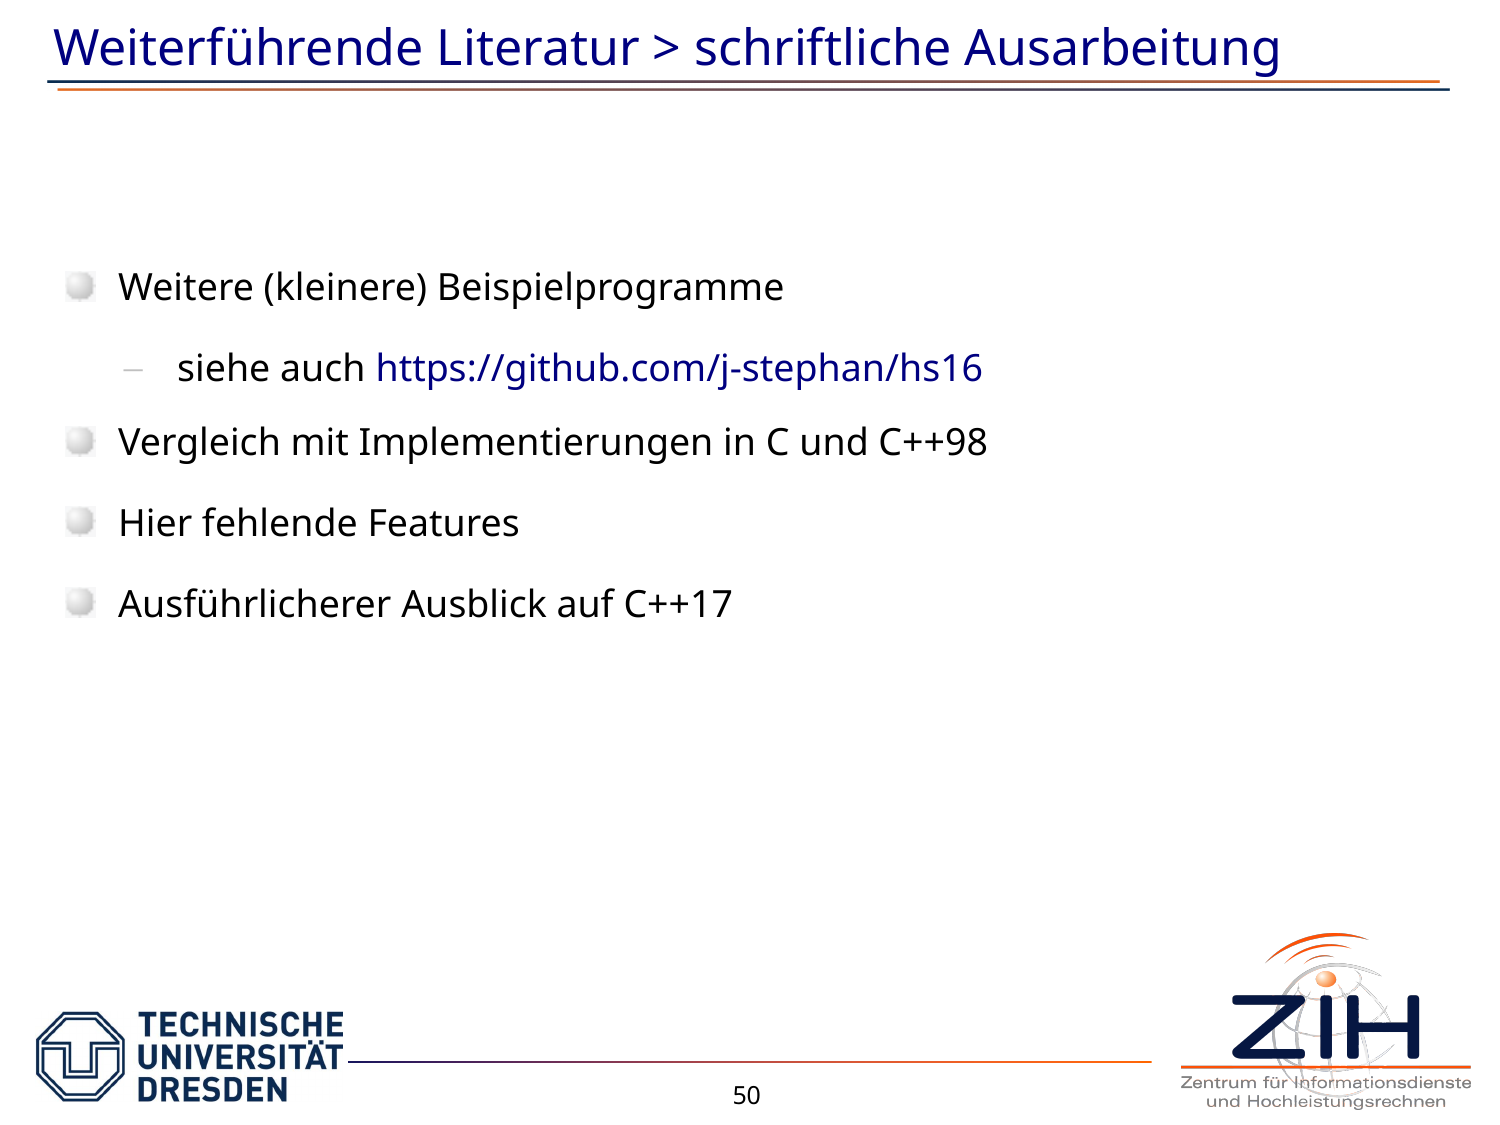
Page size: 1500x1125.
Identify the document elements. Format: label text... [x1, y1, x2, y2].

list Weitere (kleinere) Beispielprogramme siehe auch https://github.com/j-stephan/hs16 Vergleich mit Implementierungen in C und C++98 Hier fehlende Features Ausführlicherer Ausblick auf C++17 [29, 118, 1418, 771]
picture [35, 1011, 343, 1102]
picture [1181, 933, 1471, 1110]
title Weiterführende Literatur > schriftliche Ausarbeitung [53, 12, 1453, 81]
picture [47, 80, 1450, 91]
